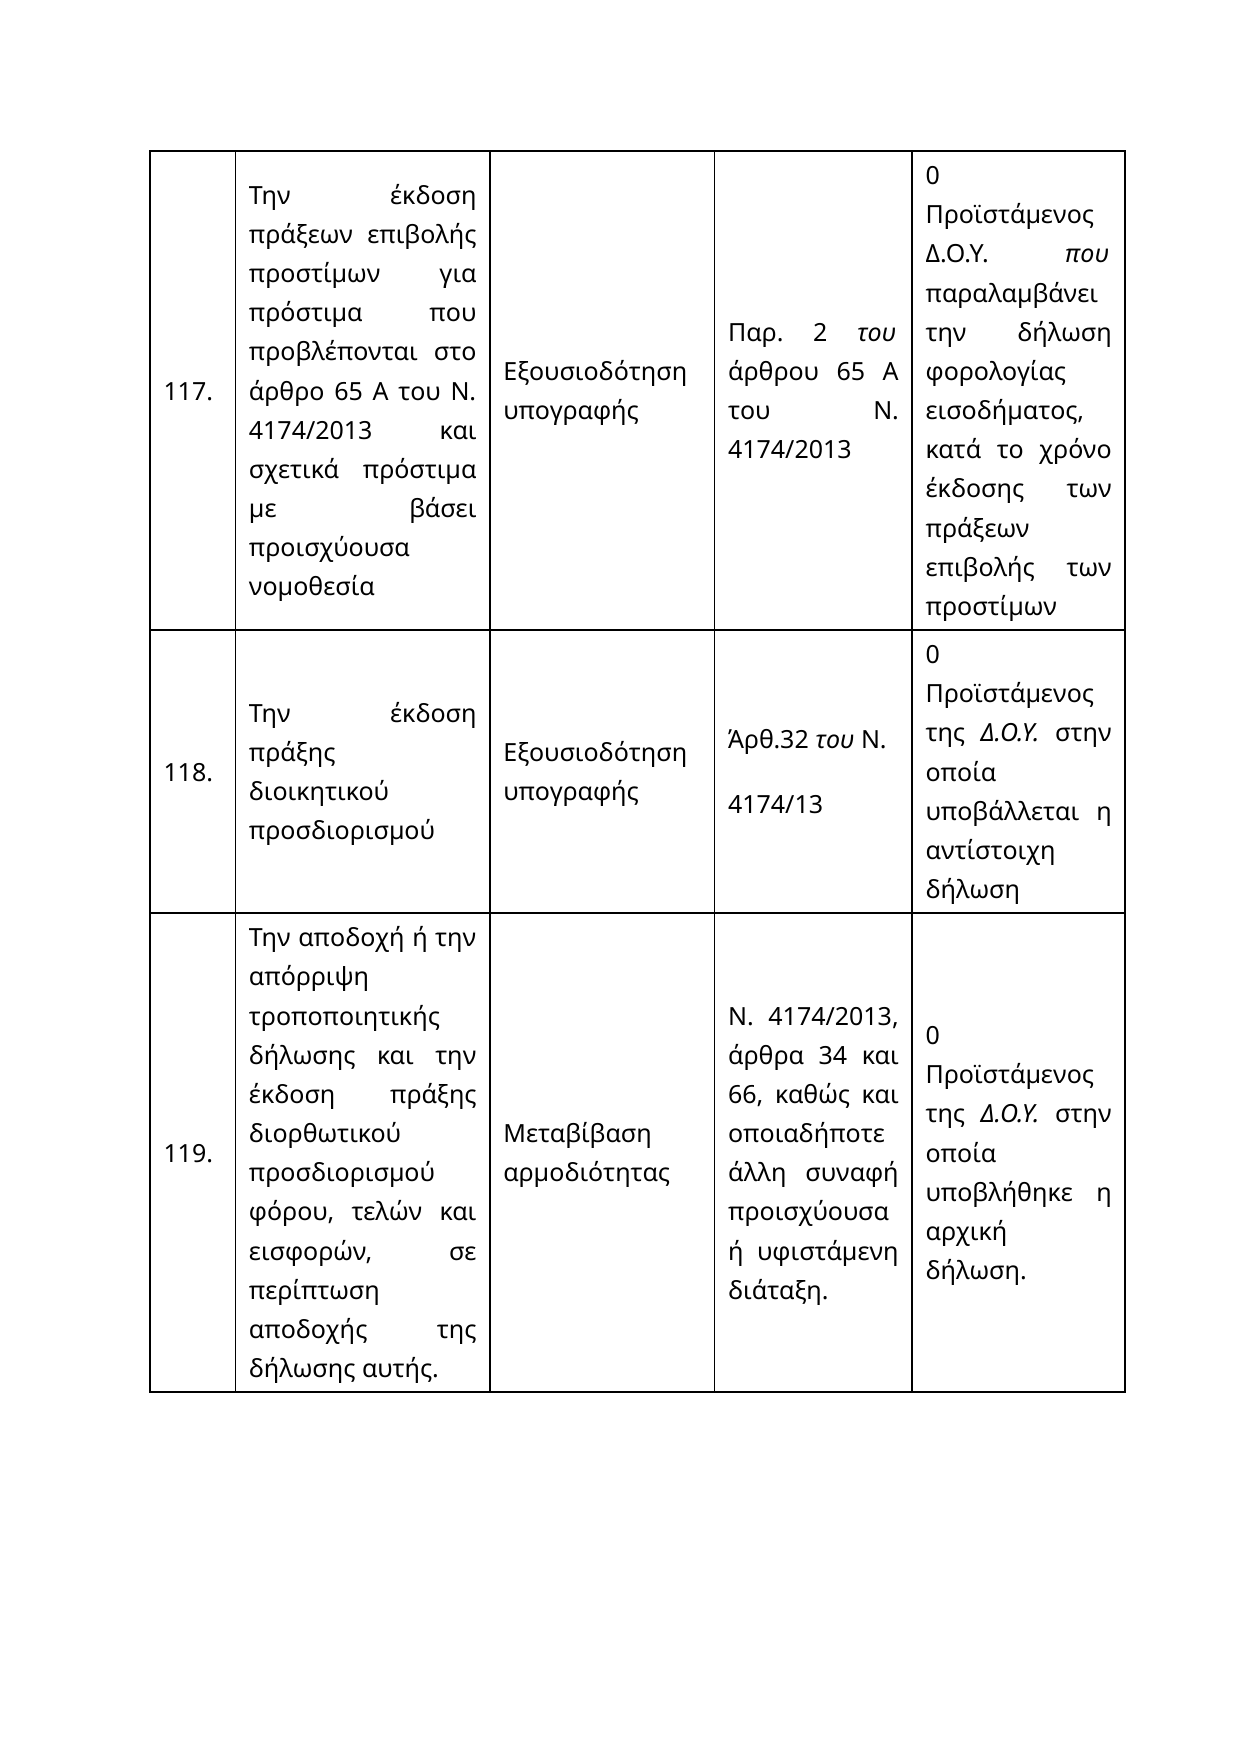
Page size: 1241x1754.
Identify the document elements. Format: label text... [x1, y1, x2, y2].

table_cell 0 Προϊστάμενος Δ.Ο.Υ. που παραλαμβάνει την δήλωση φορολογίας εισοδήματος, κατά το χρόνο έκδοσης των πράξεων επιβολής των προστίμων [913, 152, 1124, 629]
table_cell 0 Προϊστάμενος της Δ.Ο.Υ. στην οποία υποβλήθηκε η αρχική δήλωση. [913, 914, 1124, 1391]
table_cell 118. [151, 631, 235, 912]
table_cell 0 Προϊστάμενος της Δ.Ο.Υ. στην οποία υποβάλλεται η αντίστοιχη δήλωση [913, 631, 1124, 912]
table_cell Εξουσιοδότηση υπογραφής [491, 631, 714, 912]
table_cell 117. [151, 152, 235, 629]
table_cell Την έκδοση πράξης διοικητικού προσδιορισμού [236, 631, 489, 912]
table_cell Ν. 4174/2013, άρθρα 34 και 66, καθώς και οποιαδήποτε άλλη συναφή προισχύουσα ή υφιστάμενη διάταξη. [715, 914, 911, 1391]
table_cell Παρ. 2 του άρθρου 65 Α του Ν. 4174/2013 [715, 152, 911, 629]
table_cell Μεταβίβαση αρμοδιότητας [491, 914, 714, 1391]
table_cell Την αποδοχή ή την απόρριψη τροποποιητικής δήλωσης και την έκδοση πράξης διορθωτικού προσδιορισμού φόρου, τελών και εισφορών, σε περίπτωση αποδοχής της δήλωσης αυτής. [236, 914, 489, 1391]
table_cell Άρθ.32 του Ν. 4174/13 [715, 631, 911, 912]
table_cell Την έκδοση πράξεων επιβολής προστίμων για πρόστιμα που προβλέπονται στο άρθρο 65 Α του Ν. 4174/2013 και σχετικά πρόστιμα με βάσει προισχύουσα νομοθεσία [236, 152, 489, 629]
table_cell Εξουσιοδότηση υπογραφής [491, 152, 714, 629]
table_cell 119. [151, 914, 235, 1391]
